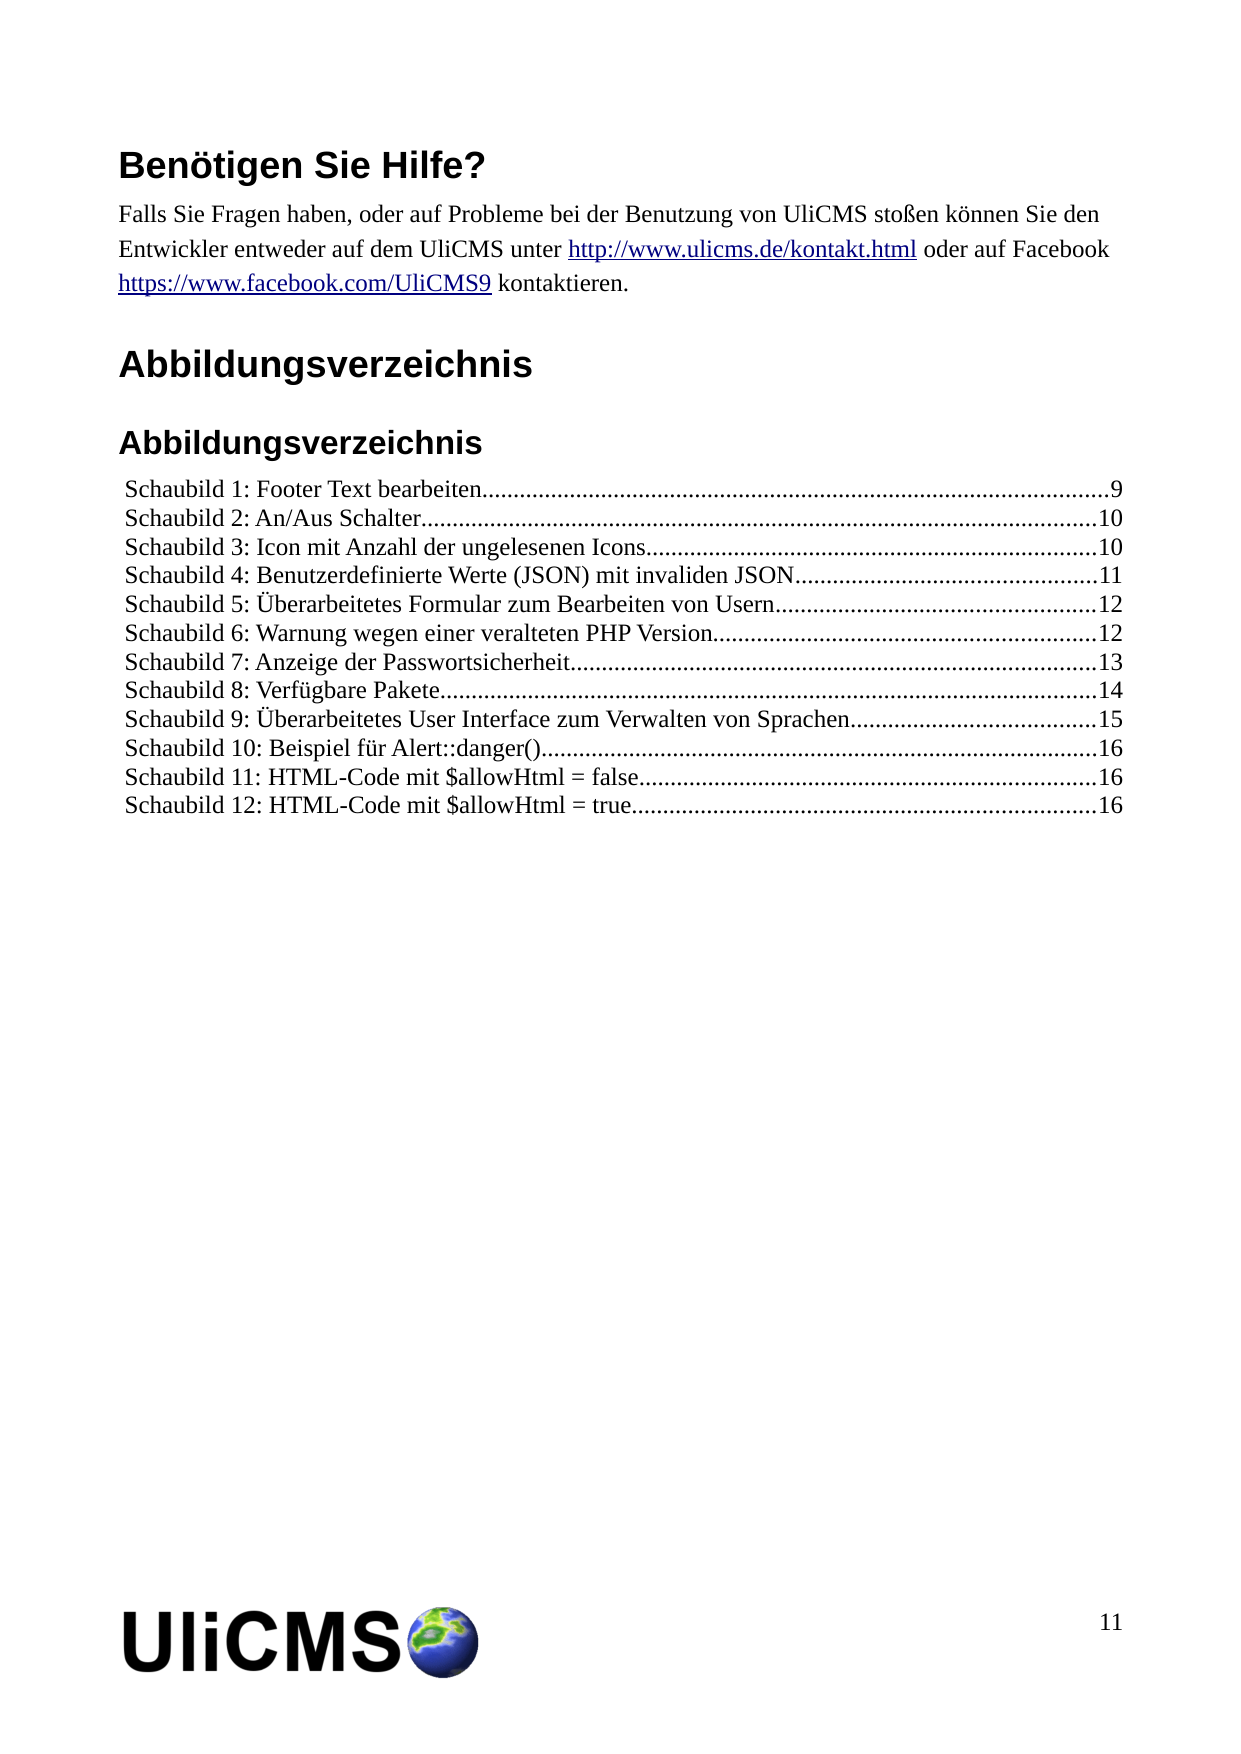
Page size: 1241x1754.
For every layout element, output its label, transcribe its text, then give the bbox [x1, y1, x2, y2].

text Schaubild 8: Verfügbare Pakete 14 [118, 676, 1123, 704]
text Schaubild 4: Benutzerdefinierte Werte (JSON) mit invaliden JSON 11 [118, 561, 1123, 589]
subtitle Abbildungsverzeichnis [118, 423, 1123, 462]
text Schaubild 11: HTML-Code mit $allowHtml = false 16 [118, 762, 1123, 791]
text Schaubild 12: HTML-Code mit $allowHtml = true 16 [118, 791, 1123, 819]
text Falls Sie Fragen haben, oder auf Probleme bei der Benutzung von UliCMS stoßen können Sie den Entwickler entweder auf dem UliCMS unter http://www.ulicms.de/kontakt.html oder auf Facebook https://www.facebook.com/UliCMS9 kontaktieren. [118, 199, 1123, 297]
text Schaubild 1: Footer Text bearbeiten 9 [118, 474, 1123, 503]
text Schaubild 10: Beispiel für Alert::danger() 16 [118, 733, 1123, 762]
text Schaubild 6: Warnung wegen einer veralteten PHP Version 12 [118, 618, 1123, 647]
text Schaubild 7: Anzeige der Passwortsicherheit 13 [118, 647, 1123, 676]
text Schaubild 3: Icon mit Anzahl der ungelesenen Icons 10 [118, 532, 1123, 561]
subtitle Benötigen Sie Hilfe? [118, 143, 1123, 187]
picture [118, 1607, 479, 1681]
text Schaubild 2: An/Aus Schalter 10 [118, 503, 1123, 532]
text Schaubild 9: Überarbeitetes User Interface zum Verwalten von Sprachen 15 [118, 704, 1123, 733]
text Schaubild 5: Überarbeitetes Formular zum Bearbeiten von Usern 12 [118, 589, 1123, 618]
subtitle Abbildungsverzeichnis [118, 342, 1123, 386]
